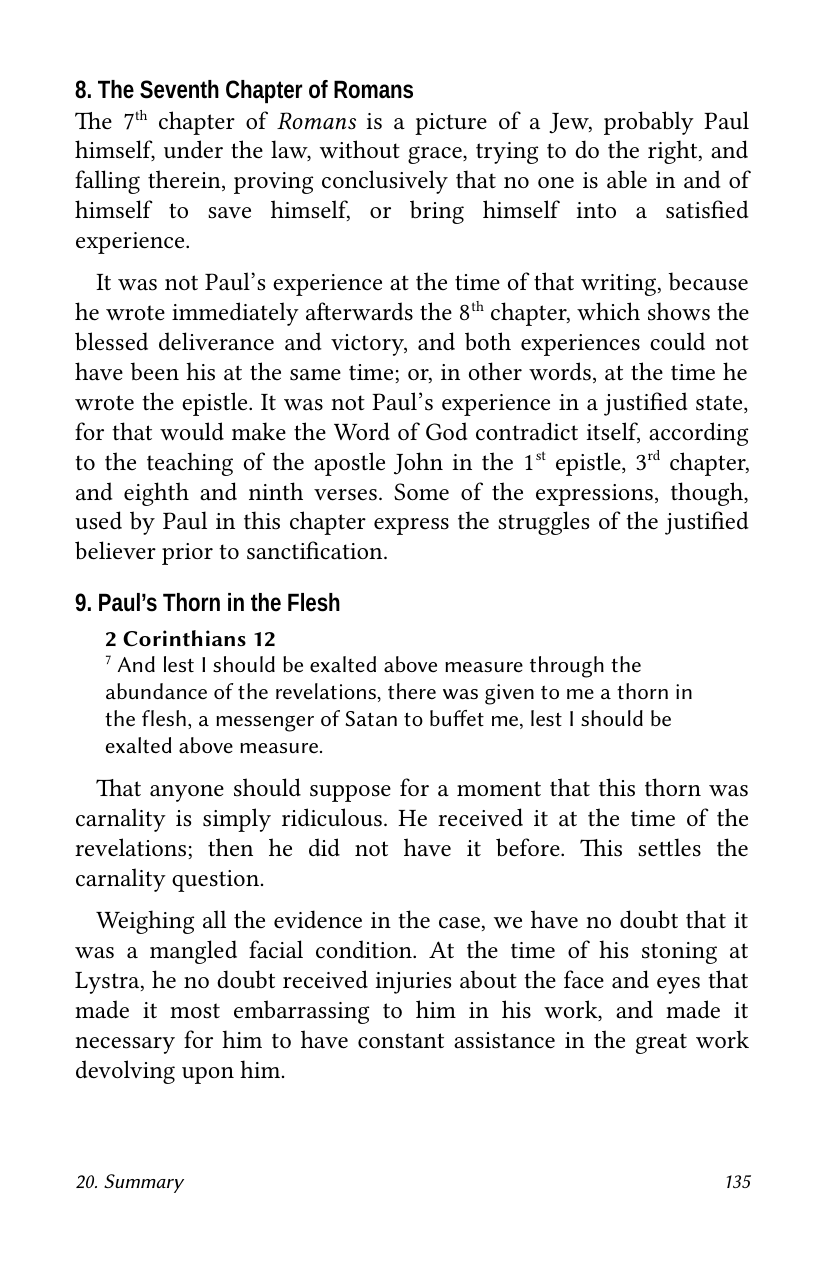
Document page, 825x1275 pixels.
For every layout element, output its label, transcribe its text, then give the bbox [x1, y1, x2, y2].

subtitle 8. The Seventh Chapter of Romans [75, 75, 750, 104]
text The 7th chapter of Romans is a picture of a Jew, probably Paul himself, under the law, without grace, trying to do the right, and falling therein, proving conclusively that no one is able in and of himself to save himself, or bring himself into a satisfied experience. [75, 107, 750, 255]
text It was not Paul’s experience at the time of that writing, because he wrote immediately afterwards the 8th chapter, which shows the blessed deliverance and victory, and both experiences could not have been his at the same time; or, in other words, at the time he wrote the epistle. It was not Paul’s experience in a justified state, for that would make the Word of God contradict itself, according to the teaching of the apostle John in the 1st epistle, 3rd chapter, and eighth and ninth verses. Some of the expressions, though, used by Paul in this chapter express the struggles of the justified believer prior to sanctification. [75, 268, 750, 566]
text 2 Corinthians 12 [105, 626, 750, 652]
subtitle 9. Paul’s Thorn in the Flesh [75, 588, 750, 617]
text That anyone should suppose for a moment that this thorn was carnality is simply ridiculous. He received it at the time of the revelations; then he did not have it before. This settles the carnality question. [75, 774, 750, 893]
text Weighing all the evidence in the case, we have no doubt that it was a mangled facial condition. At the time of his stoning at Lystra, he no doubt received injuries about the face and eyes that made it most embarrassing to him in his work, and made it necessary for him to have constant assistance in the great work devolving upon him. [75, 906, 750, 1084]
text 7 And lest I should be exalted above measure through the abundance of the revelations, there was given to me a thorn in the flesh, a messenger of Satan to buffet me, lest I should be exalted above measure. [105, 652, 720, 759]
